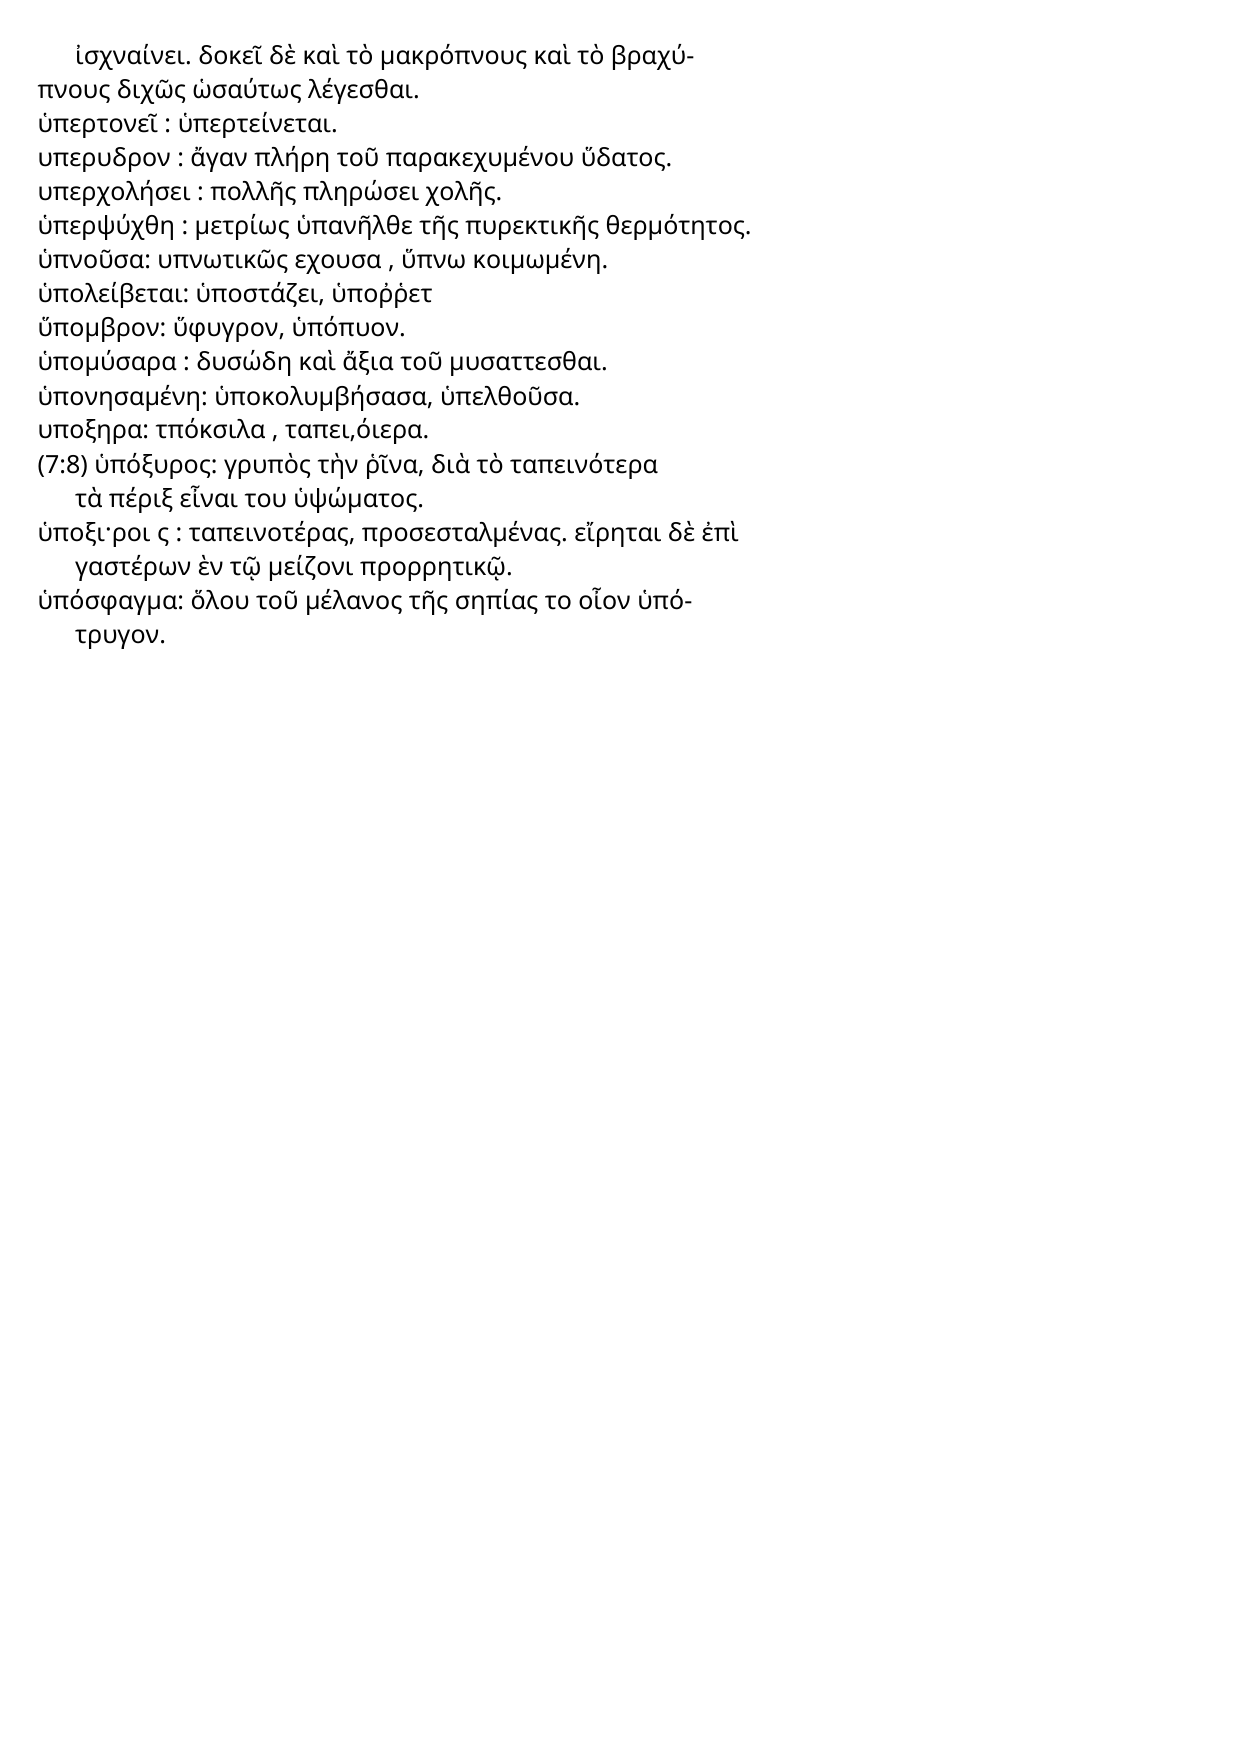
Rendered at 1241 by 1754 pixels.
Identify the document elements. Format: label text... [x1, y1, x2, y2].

text ὕπομβρον: ὕφυγρον, ὑπόπυον. [37, 310, 1203, 344]
text ὑπόσφαγμα: ὅλου τοῦ μέλανος τῆς σηπίας το οἶον ὑπό- τρυγον. [37, 582, 1203, 651]
text (7:8) ὑπόξυρος: γρυπὸς τὴν ῥῖνα, διὰ τὸ ταπεινότερα τὰ πέριξ εἶναι του ὑψώματος. [37, 446, 1203, 514]
text ὑποξι·ροι ς : ταπεινοτέρας, προσεσταλμένας. εἴρηται δὲ ἐπὶ γαστέρων ὲν τῷ μείζονι προρρητικῷ. [37, 514, 1203, 582]
text ἰσχναίνει. δοκεῖ δὲ καὶ τὸ μακρόπνους καὶ τὸ βραχύ- πνους διχῶς ὡσαύτως λέγεσθαι. [37, 37, 1203, 106]
text ὑπερτονεῖ : ὑπερτείνεται. [37, 106, 1203, 140]
text ὑπνοῦσα: υπνωτικῶς εχουσα , ὕπνω κοιμωμένη. [37, 242, 1203, 276]
text υποξηρα: τπόκσιλα , ταπει,όιερα. [37, 412, 1203, 446]
text ὑπολείβεται: ὑποστάζει, ὑποῤῥετ [37, 276, 1203, 310]
text υπερυδρον : ἄγαν πλήρη τοῦ παρακεχυμένου ὕδατος. [37, 140, 1203, 174]
text ὑπερψύχθη : μετρίως ὑπανῆλθε τῆς πυρεκτικῆς θερμότητος. [37, 208, 1203, 242]
text ὑπομύσαρα : δυσώδη καὶ ἄξια τοῦ μυσαττεσθαι. [37, 344, 1203, 378]
text ὑπονησαμένη: ὑποκολυμβήσασα, ὑπελθοῦσα. [37, 378, 1203, 412]
text υπερχολήσει : πολλῆς πληρώσει χολῆς. [37, 174, 1203, 208]
